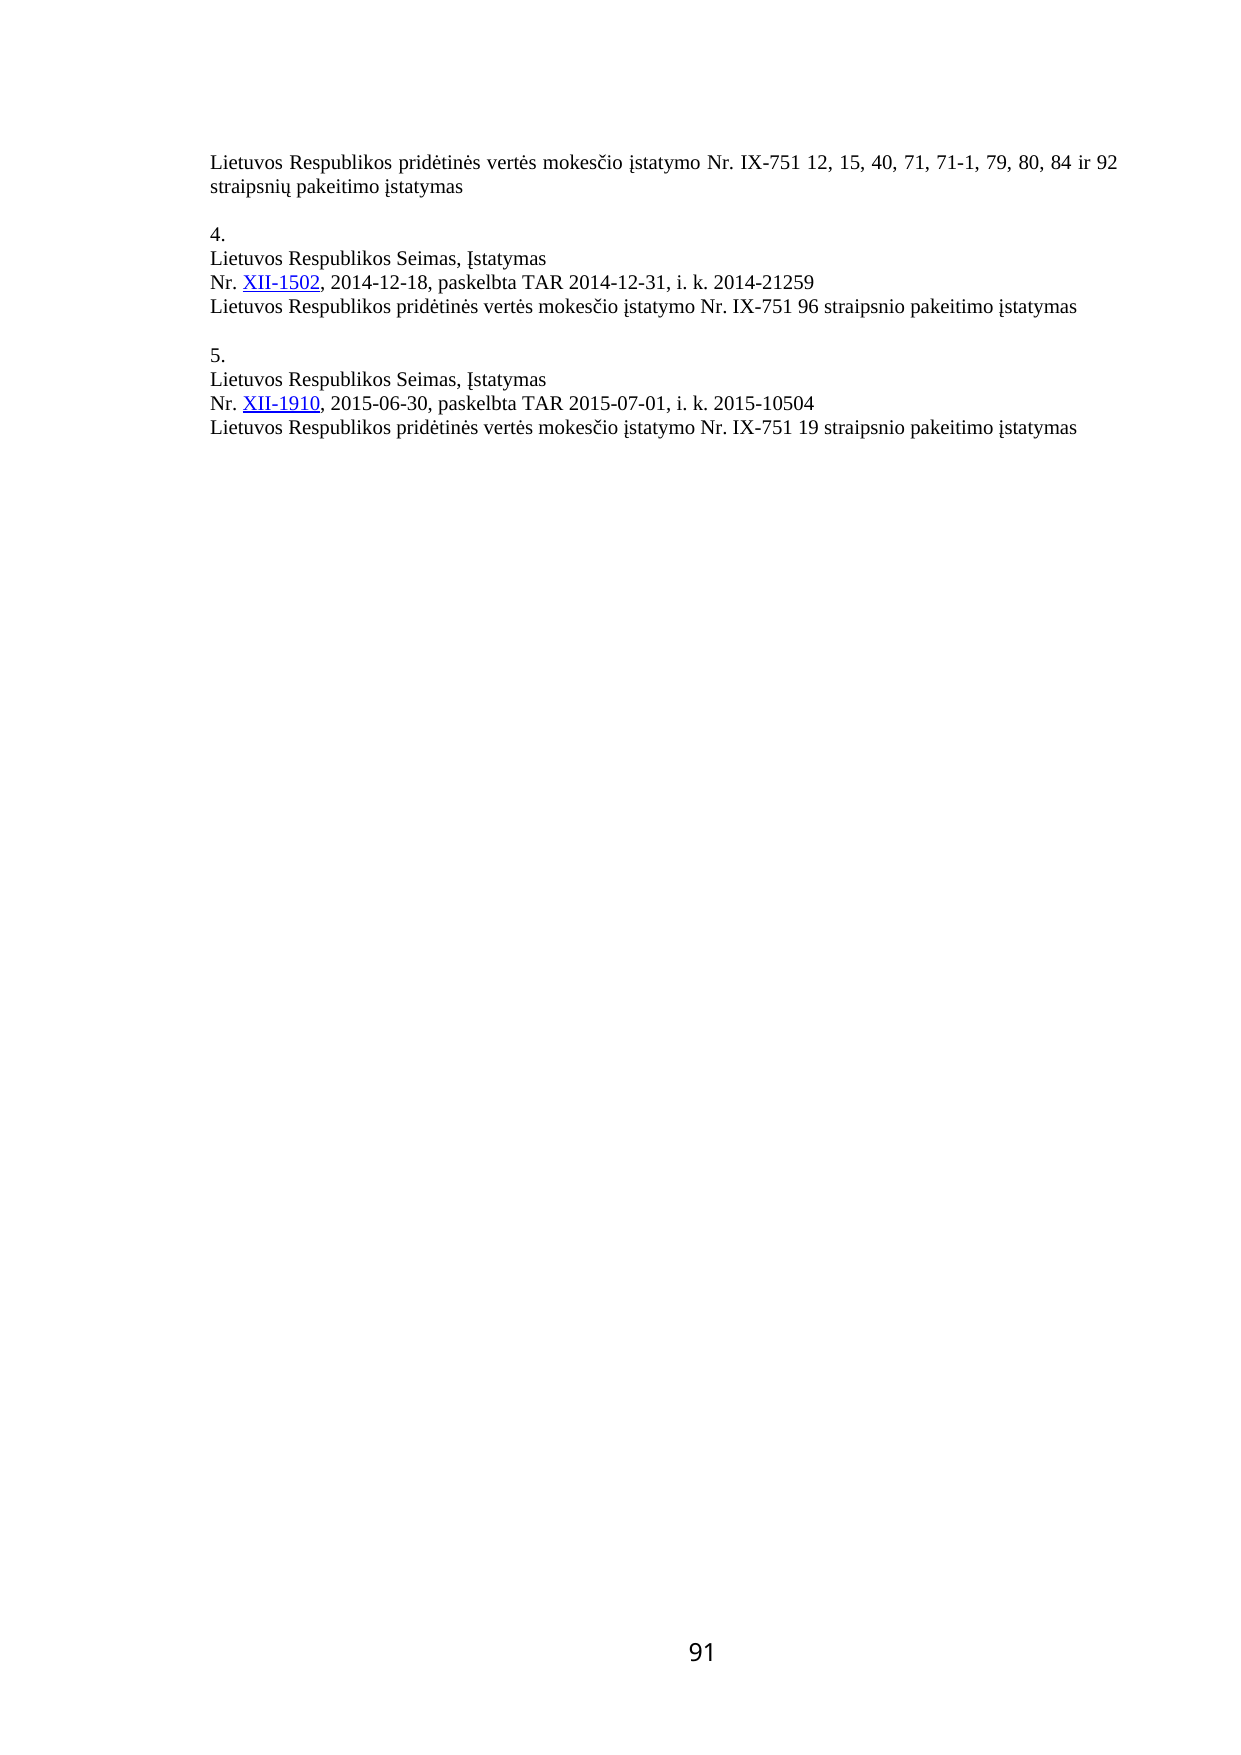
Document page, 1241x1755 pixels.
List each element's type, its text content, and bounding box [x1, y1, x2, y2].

text Lietuvos Respublikos Seimas, Įstatymas [210, 246, 1120, 270]
text Nr. XII-1910, 2015-06-30, paskelbta TAR 2015-07-01, i. k. 2015-10504 [210, 391, 1120, 415]
text Lietuvos Respublikos pridėtinės vertės mokesčio įstatymo Nr. IX-751 19 straipsnio pakeitimo įstatymas [210, 415, 1120, 439]
text 4. [210, 222, 1120, 246]
text Lietuvos Respublikos pridėtinės vertės mokesčio įstatymo Nr. IX-751 12, 15, 40, 71, 71-1, 79, 80, 84 ir 92 straipsnių pakeitimo įstatymas [210, 150, 1120, 198]
text 5. [210, 342, 1120, 367]
text Lietuvos Respublikos pridėtinės vertės mokesčio įstatymo Nr. IX-751 96 straipsnio pakeitimo įstatymas [210, 294, 1120, 318]
text Lietuvos Respublikos Seimas, Įstatymas [210, 367, 1120, 391]
text Nr. XII-1502, 2014-12-18, paskelbta TAR 2014-12-31, i. k. 2014-21259 [210, 270, 1120, 294]
